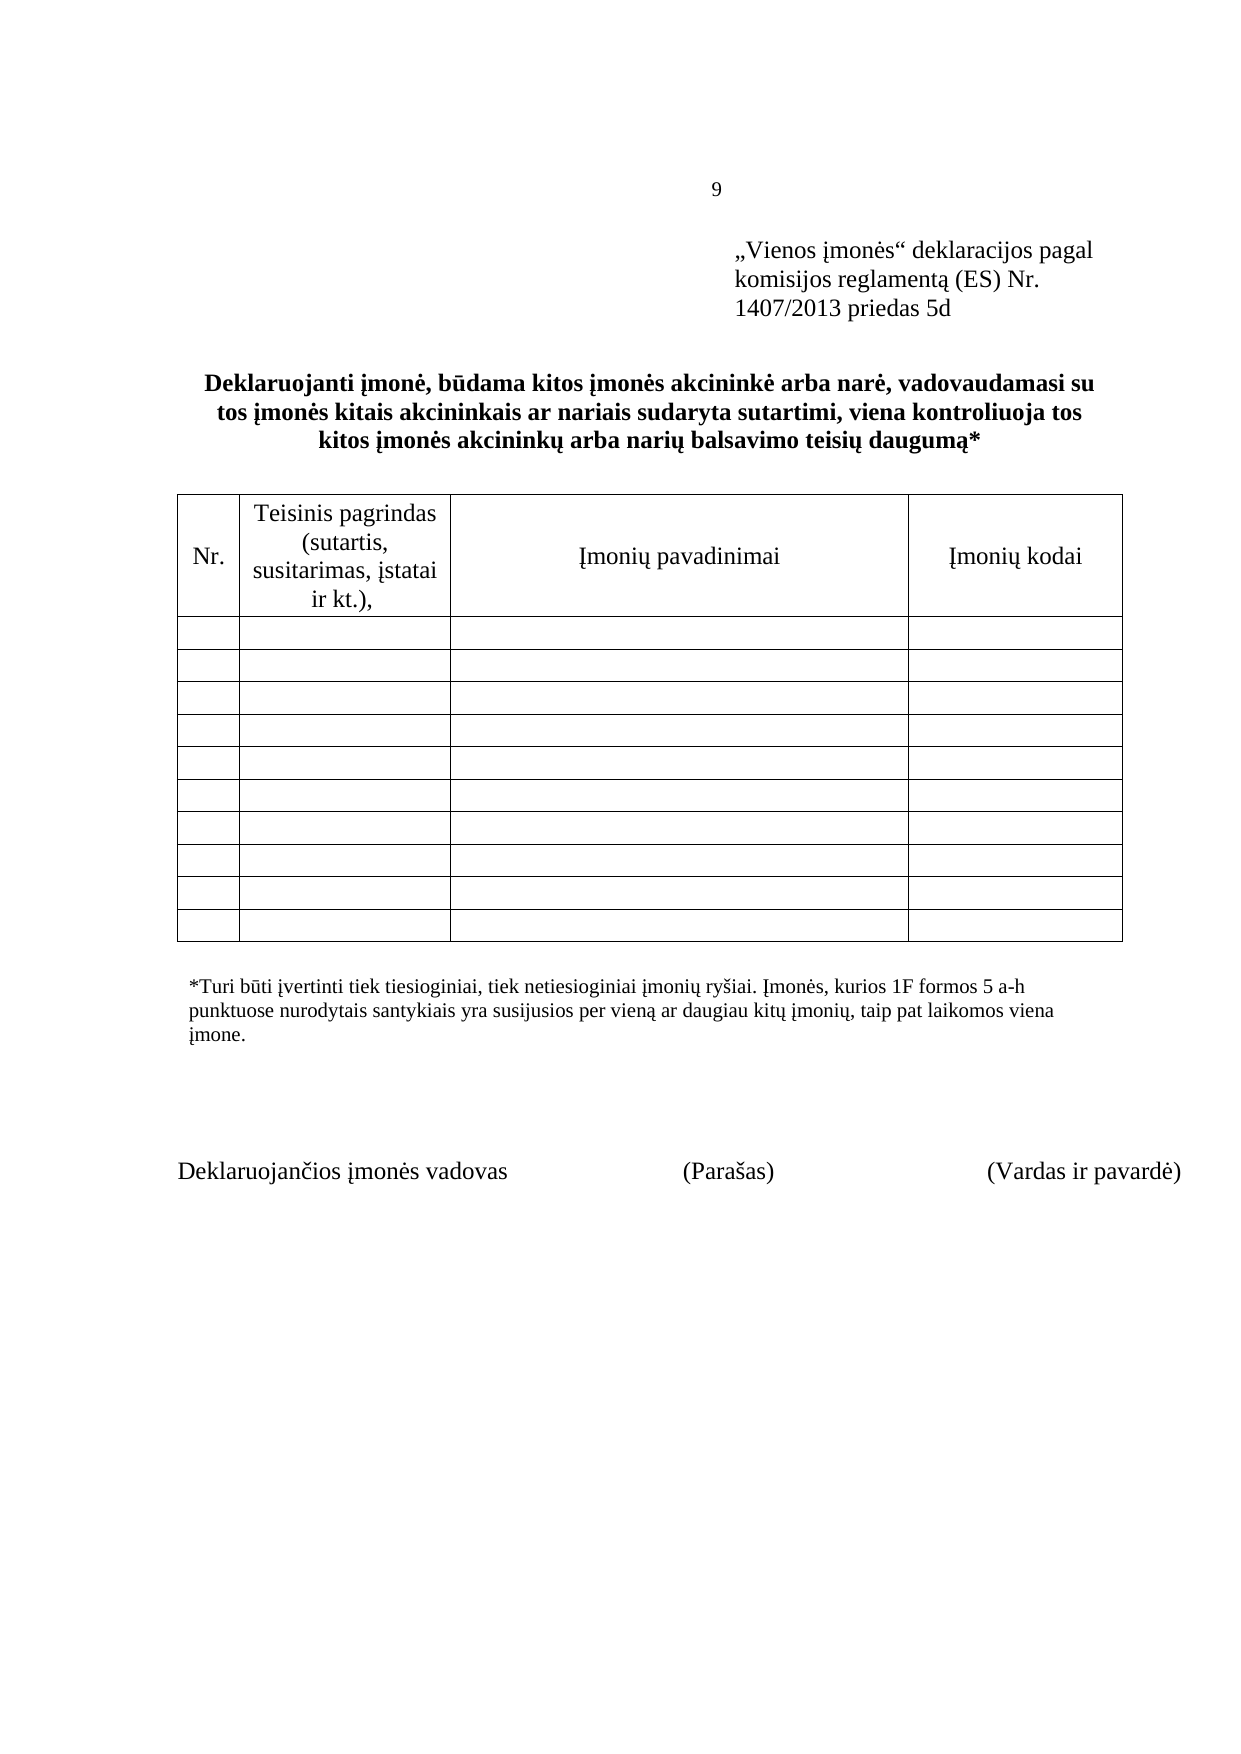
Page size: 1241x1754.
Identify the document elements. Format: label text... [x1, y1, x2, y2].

table_cell [177, 1046, 240, 1070]
table_cell [450, 332, 723, 361]
table_cell [723, 461, 908, 494]
table_cell [178, 682, 239, 713]
table_cell [909, 910, 1122, 941]
table_cell [240, 1046, 450, 1070]
table_cell [240, 942, 450, 974]
table_cell [451, 747, 908, 778]
table_cell [240, 812, 450, 843]
table_cell [178, 812, 239, 843]
table_cell [451, 910, 908, 941]
table_cell [240, 332, 450, 361]
table_cell *Turi būti įvertinti tiek tiesioginiai, tiek netiesioginiai įmonių ryšiai. Įmonės, kurios 1F formos 5 a-h punktuose nurodytais santykiais yra susijusios per vieną ar daugiau kitų įmonių, taip pat laikomos viena įmone. [177, 974, 1122, 1046]
table_cell [909, 461, 1122, 494]
table_cell [178, 715, 239, 746]
table_cell Nr. [178, 495, 239, 616]
table_cell Deklaruojanti įmonė, būdama kitos įmonės akcininkė arba narė, vadovaudamasi su tos įmonės kitais akcininkais ar nariais sudaryta sutartimi, viena kontroliuoja tos kitos įmonės akcininkų arba narių balsavimo teisių daugumą* [177, 361, 1122, 461]
table_cell [451, 650, 908, 681]
table_cell [909, 812, 1122, 843]
table_cell [723, 332, 908, 361]
table_cell [240, 461, 450, 494]
table_cell [178, 845, 239, 876]
table_cell [909, 877, 1122, 908]
table_cell [178, 780, 239, 811]
table_cell [723, 1046, 908, 1070]
table_cell [909, 682, 1122, 713]
table_cell [240, 715, 450, 746]
table_cell [240, 877, 450, 908]
table_cell [909, 617, 1122, 648]
table_cell [909, 845, 1122, 876]
table_cell [240, 617, 450, 648]
table_cell [451, 682, 908, 713]
table_cell [177, 332, 240, 361]
table_cell [451, 617, 908, 648]
table_cell [178, 910, 239, 941]
table_cell [909, 747, 1122, 778]
table_cell [909, 715, 1122, 746]
text Deklaruojančios įmonės vadovas (Parašas) (Vardas ir pavardė) [177, 1156, 1181, 1185]
table_cell [240, 845, 450, 876]
table_cell [240, 682, 450, 713]
table_cell [178, 747, 239, 778]
table_header [240, 225, 450, 332]
table_header [450, 225, 723, 332]
table_cell [723, 942, 908, 974]
table_cell [909, 332, 1122, 361]
table_cell [909, 942, 1122, 974]
table_cell [178, 617, 239, 648]
table_cell [177, 461, 240, 494]
table_cell Įmonių pavadinimai [451, 495, 908, 616]
table_cell Teisinis pagrindas (sutartis, susitarimas, įstatai ir kt.), [240, 495, 450, 616]
table_cell [909, 1046, 1122, 1070]
table_cell [178, 877, 239, 908]
table_header „Vienos įmonės“ deklaracijos pagal komisijos reglamentą (ES) Nr. 1407/2013 priedas 5d [723, 225, 1122, 332]
table_cell [240, 910, 450, 941]
table_cell [451, 715, 908, 746]
table_cell [451, 877, 908, 908]
table_cell [240, 780, 450, 811]
table_cell [240, 747, 450, 778]
table_cell [450, 461, 723, 494]
table_cell Įmonių kodai [909, 495, 1122, 616]
table_cell [450, 1046, 723, 1070]
table_cell [177, 942, 240, 974]
table_cell [451, 812, 908, 843]
table_cell [178, 650, 239, 681]
table_cell [240, 650, 450, 681]
table_cell [909, 650, 1122, 681]
table_cell [451, 845, 908, 876]
table_cell [909, 780, 1122, 811]
table_cell [451, 780, 908, 811]
table_cell [450, 942, 723, 974]
table_header [177, 225, 240, 332]
